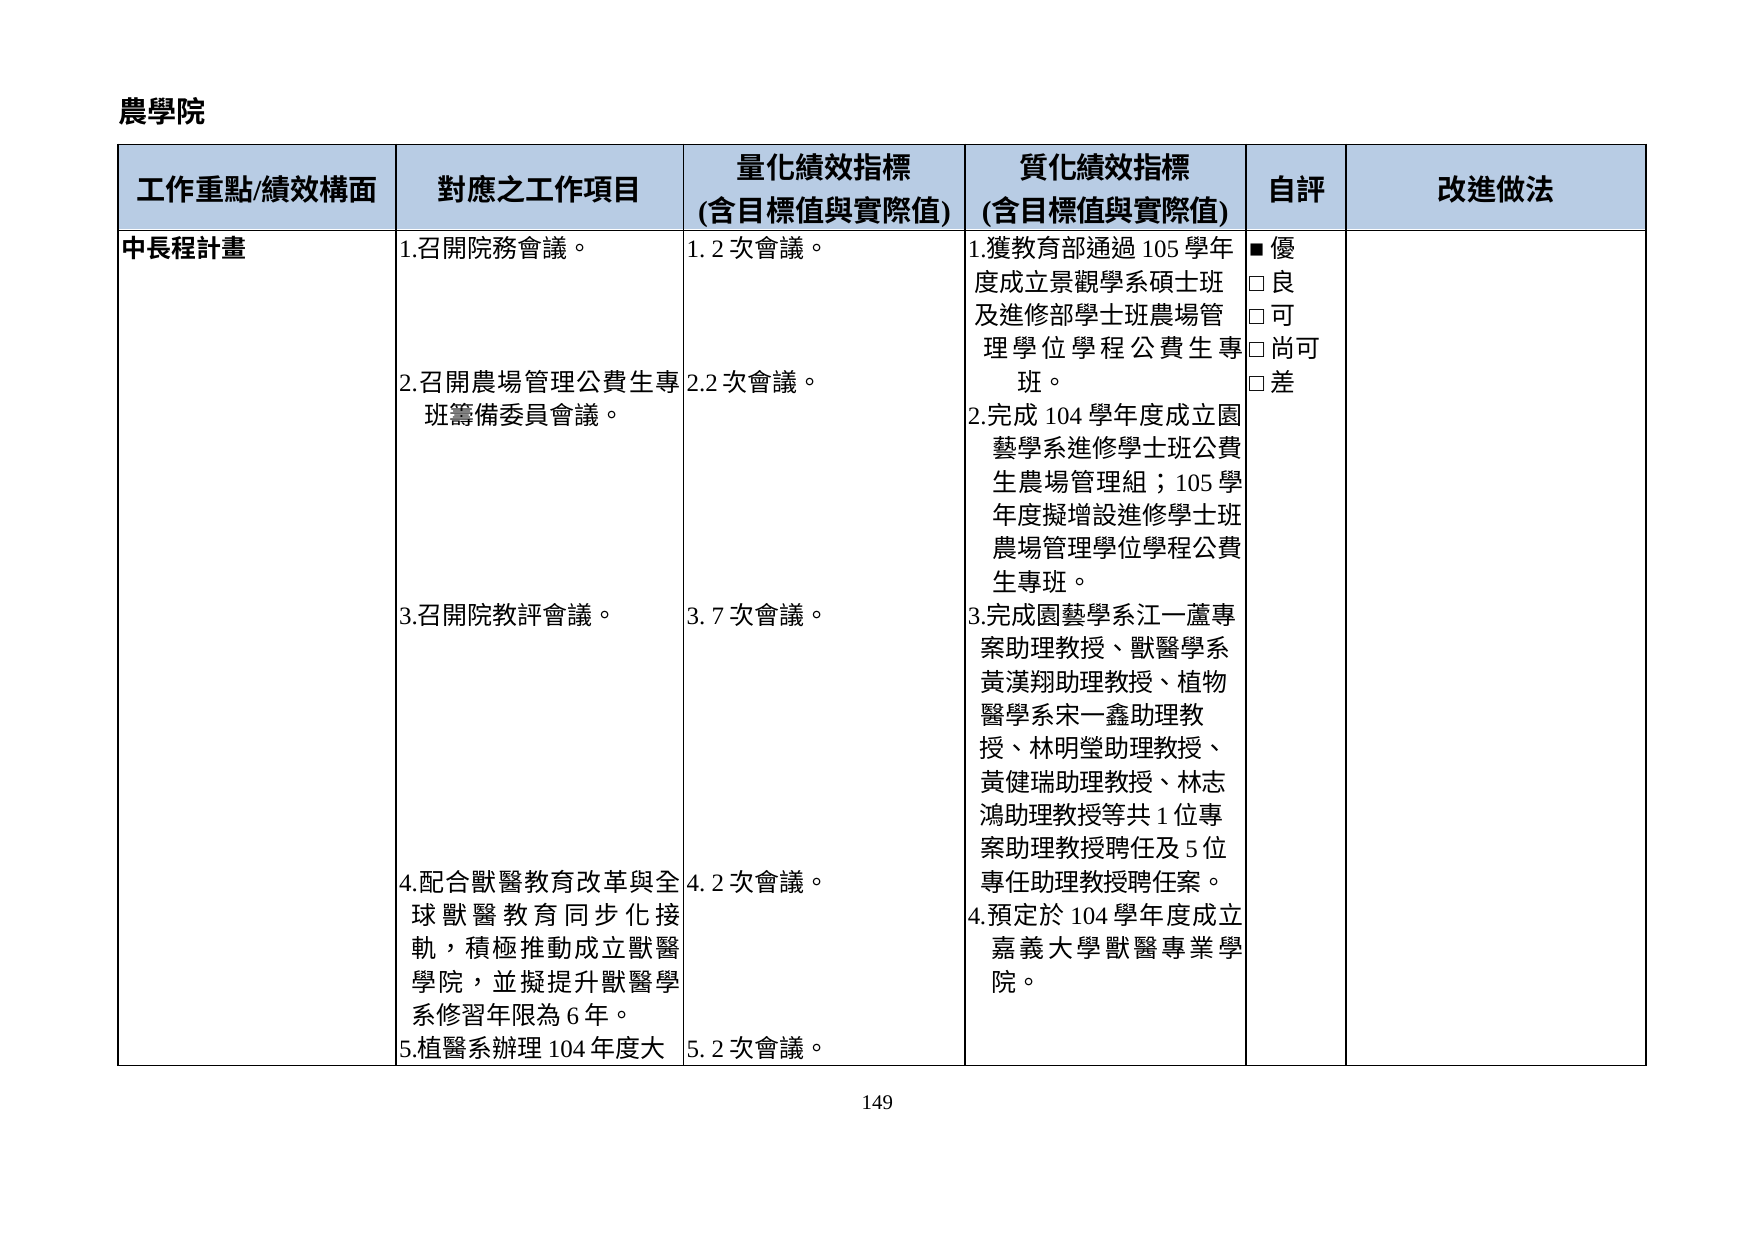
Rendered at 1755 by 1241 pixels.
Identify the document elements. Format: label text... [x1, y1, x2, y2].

table_cell 中長程計畫 [119, 231, 395, 1064]
table_header 質化績效指標 (含目標值與實際值) [966, 145, 1245, 229]
table_cell 1.獲教育部通過105學年 度成立景觀學系碩士班 及進修部學士班農場管 理學位學程公費生專班。 2.完成104學年度成立園藝學系進修學士班公費生農場管理組；105學年度擬增設進修學士班農場管理學位學程公費生專班。 3.完成園藝學系江一蘆專 案助理教授、獸醫學系 黃漢翔助理教授、植物 醫學系宋一鑫助理教 授、林明瑩助理教授、 黃健瑞助理教授、林志 鴻助理教授等共1位專 案助理教授聘任及5位 專任助理教授聘任案。 4.預定於104學年度成立嘉義大學獸醫專業學院。 [966, 231, 1245, 1064]
table_header 自評 [1247, 145, 1345, 229]
text 農學院 [118, 89, 1636, 131]
table_cell 1.召開院務會議。 2.召開農場管理公費生專班籌備委員會議。 3.召開院教評會議。 4.配合獸醫教育改革與全球獸醫教育同步化接軌，積極推動成立獸醫學院，並擬提升獸醫學系修習年限為6年。 5.植醫系辦理104年度大 [397, 231, 683, 1064]
table_cell [1347, 231, 1645, 1064]
table_header 對應之工作項目 [397, 145, 683, 229]
table_header 工作重點/績效構面 [119, 145, 395, 229]
table_header 改進做法 [1347, 145, 1645, 229]
table_cell ■ 優 □ 良 □ 可 □ 尚可 □ 差 [1247, 231, 1345, 1064]
table_header 量化績效指標 (含目標值與實際值) [684, 145, 964, 229]
table_cell 1. 2次會議。 2.2次會議。 3. 7次會議。 4. 2次會議。 5. 2次會議。 [684, 231, 964, 1064]
